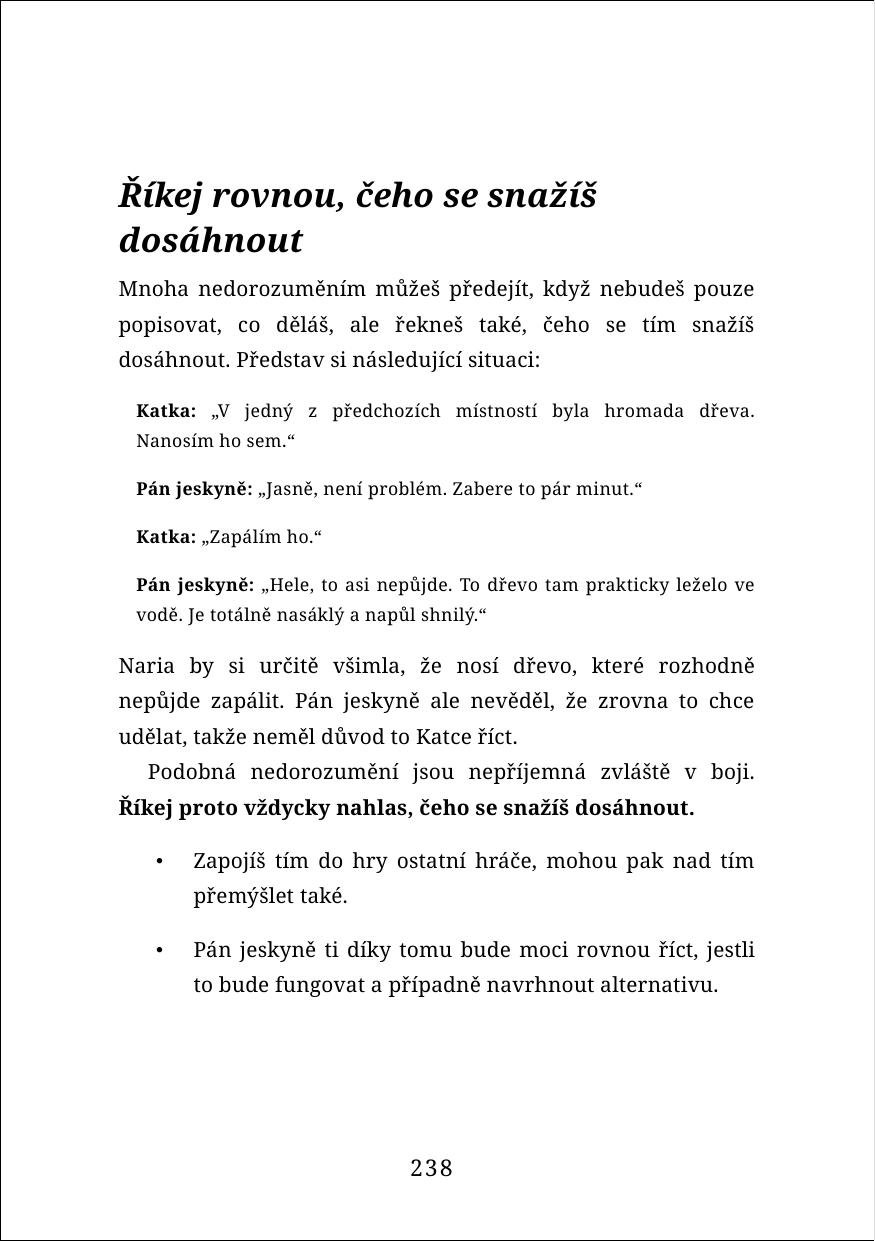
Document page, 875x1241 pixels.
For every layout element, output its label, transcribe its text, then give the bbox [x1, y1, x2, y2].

text Pán jeskyně: „Hele, to asi nepůjde. To dřevo tam prakticky leželo ve vodě. Je totálně nasáklý a napůl shnilý.“ [136, 573, 756, 627]
text Mnoha nedorozuměním můžeš předejít, když nebudeš pouze popisovat, co děláš, ale řekneš také, čeho se tím snažíš dosáhnout. Představ si následující situaci: [118, 274, 756, 374]
text Katka: „Zapálím ho.“ [136, 525, 756, 549]
subtitle Říkej rovnou, čeho se snažíš dosáhnout [118, 172, 756, 263]
text Naria by si určitě všimla, že nosí dřevo, které rozhodně nepůjde zapálit. Pán jeskyně ale nevěděl, že zrovna to chce udělat, takže neměl důvod to Katce říct. Podobná nedorozumění jsou nepříjemná zvláště v boji. Říkej proto vždycky nahlas, čeho se snažíš dosáhnout. [118, 651, 756, 821]
text Pán jeskyně: „Jasně, není problém. Zabere to pár minut.“ [136, 477, 756, 501]
text Katka: „V jedný z předchozích místností byla hromada dřeva. Nanosím ho sem.“ [136, 399, 756, 453]
list Pán jeskyně ti díky tomu bude moci rovnou říct, jestli to bude fungovat a případně navrhnout alternativu. [156, 935, 756, 999]
list Zapojíš tím do hry ostatní hráče, mohou pak nad tím přemýšlet také. [156, 846, 756, 910]
